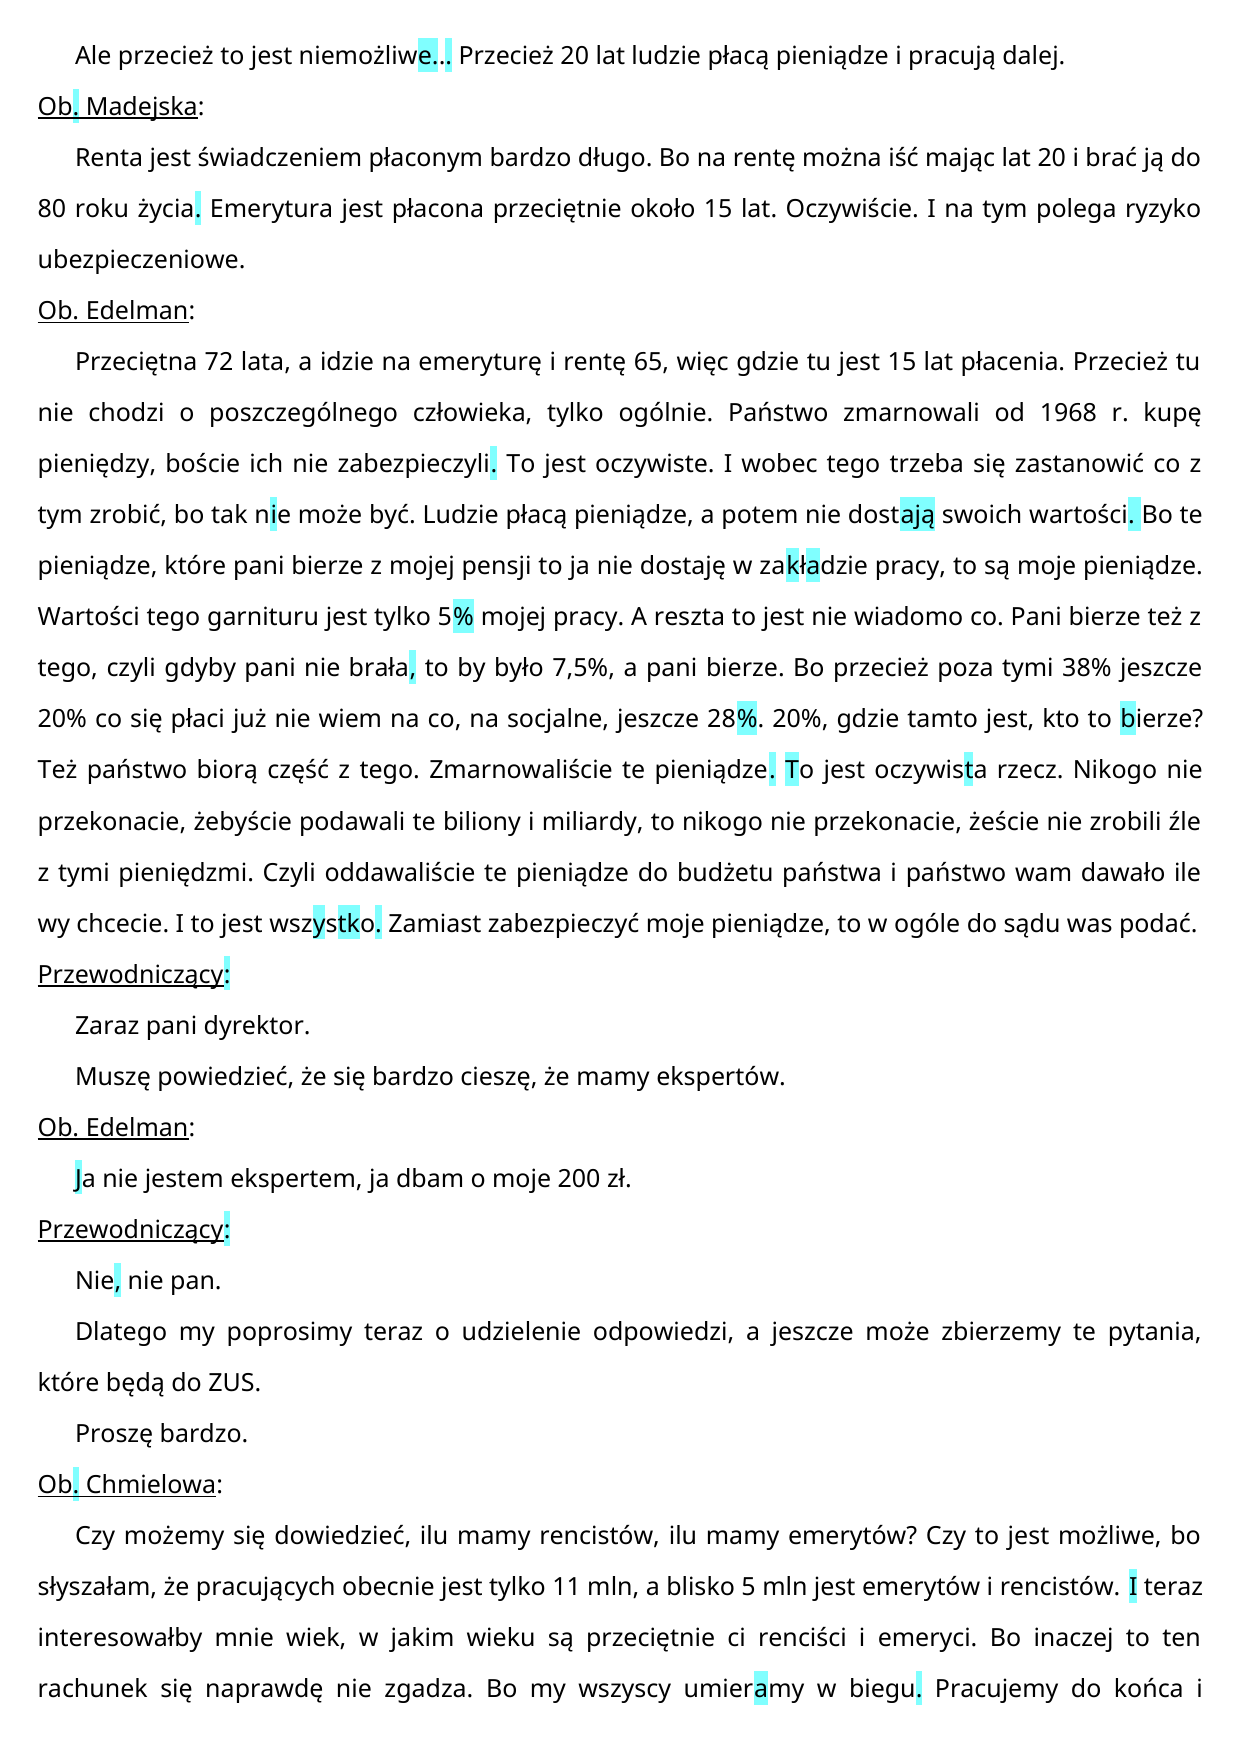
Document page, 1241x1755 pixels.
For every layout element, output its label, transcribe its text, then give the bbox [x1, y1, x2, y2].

text Proszę bardzo. [37, 1416, 1203, 1450]
text Nie, nie pan. [37, 1262, 1203, 1297]
text Muszę powiedzieć, że się bardzo cieszę, że mamy ekspertów. [37, 1058, 1203, 1092]
text Przewodniczący: [37, 1211, 1203, 1246]
text Zaraz pani dyrektor. [37, 1007, 1203, 1041]
text Ob. Edelman: [37, 1109, 1203, 1143]
text Ob. Madejska: [37, 88, 1203, 123]
text Dlatego my poprosimy teraz o udzielenie odpowiedzi, a jeszcze może zbierzemy te pytania, które będą do ZUS. [37, 1313, 1203, 1399]
text Ale przecież to jest niemożliwe... Przecież 20 lat ludzie płacą pieniądze i pracują dalej. [37, 37, 1203, 72]
text Przeciętna 72 lata, a idzie na emeryturę i rentę 65, więc gdzie tu jest 15 lat płacenia. Przecież tu nie chodzi o poszczególnego człowieka, tylko ogólnie. Państwo zmarnowali od 1968 r. kupę pieniędzy, boście ich nie zabezpieczyli. To jest oczywiste. I wobec tego trzeba się zastanowić co z tym zrobić, bo tak nie może być. Ludzie płacą pieniądze, a potem nie dostają swoich wartości. Bo te pieniądze, które pani bierze z mojej pensji to ja nie dostaję w zakładzie pracy, to są moje pieniądze. Wartości tego garnituru jest tylko 5% mojej pracy. A reszta to jest nie wiadomo co. Pani bierze też z tego, czyli gdyby pani nie brała, to by było 7,5%, a pani bierze. Bo przecież poza tymi 38% jeszcze 20% co się płaci już nie wiem na co, na socjalne, jeszcze 28%. 20%, gdzie tamto jest, kto to bierze? Też państwo biorą część z tego. Zmarnowaliście te pieniądze. To jest oczywista rzecz. Nikogo nie przekonacie, żebyście podawali te biliony i miliardy, to nikogo nie przekonacie, żeście nie zrobili źle z tymi pieniędzmi. Czyli oddawaliście te pieniądze do budżetu państwa i państwo wam dawało ile wy chcecie. I to jest wszystko. Zamiast zabezpieczyć moje pieniądze, to w ogóle do sądu was podać. [37, 344, 1203, 939]
text Ob. Chmielowa: [37, 1467, 1203, 1501]
text Przewodniczący: [37, 956, 1203, 990]
text Ja nie jestem ekspertem, ja dbam o moje 200 zł. [37, 1160, 1203, 1194]
text Czy możemy się dowiedzieć, ilu mamy rencistów, ilu mamy emerytów? Czy to jest możliwe, bo słyszałam, że pracujących obecnie jest tylko 11 mln, a blisko 5 mln jest emerytów i rencistów. I teraz interesowałby mnie wiek, w jakim wieku są przeciętnie ci renciści i emeryci. Bo inaczej to ten rachunek się naprawdę nie zgadza. Bo my wszyscy umieramy w biegu. Pracujemy do końca i [37, 1518, 1203, 1705]
text Ob. Edelman: [37, 293, 1203, 327]
text Renta jest świadczeniem płaconym bardzo długo. Bo na rentę można iść mając lat 20 i brać ją do 80 roku życia. Emerytura jest płacona przeciętnie około 15 lat. Oczywiście. I na tym polega ryzyko ubezpieczeniowe. [37, 139, 1203, 276]
